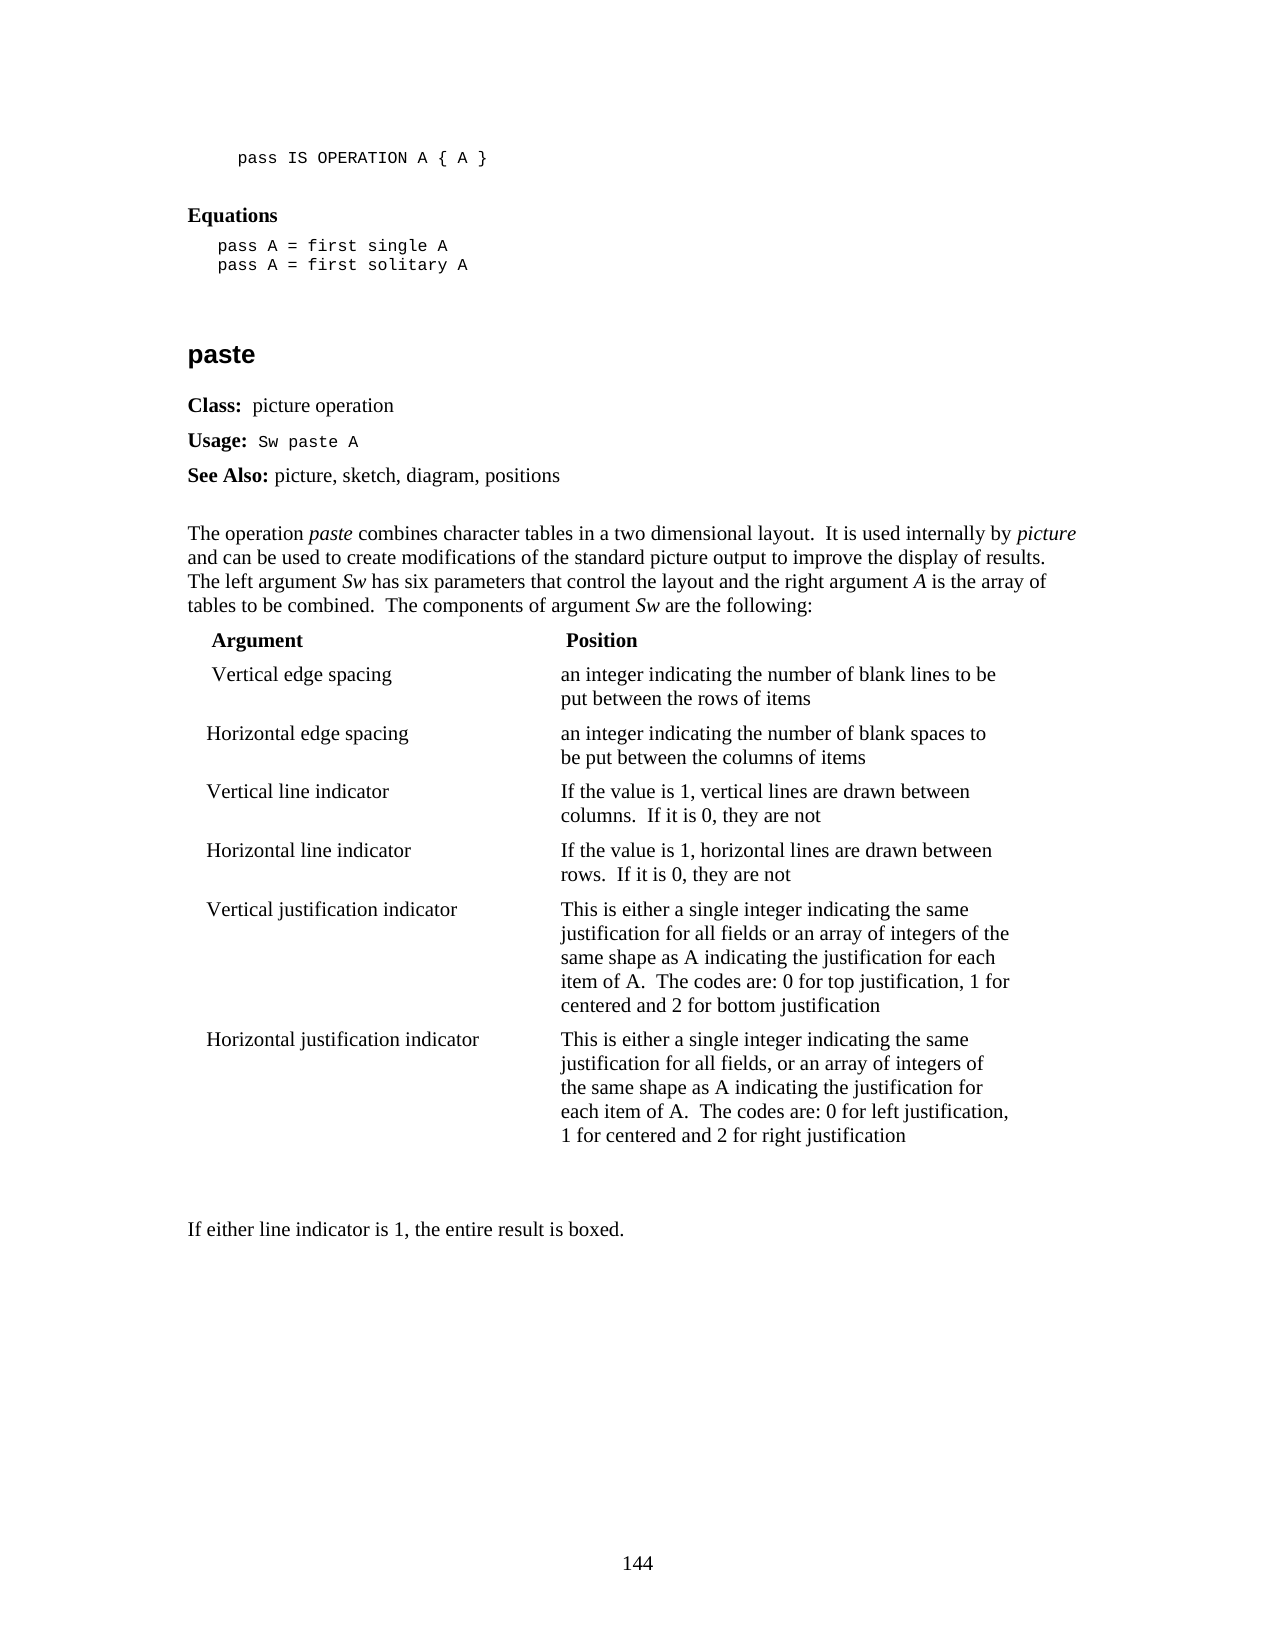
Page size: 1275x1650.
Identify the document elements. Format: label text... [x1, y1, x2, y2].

table_cell an integer indicating the number of blank spaces to be put between the columns of items [542, 710, 1029, 769]
table_cell If the value is 1, vertical lines are drawn between columns. If it is 0, they are not [542, 769, 1029, 827]
table_cell Vertical justification indicator [188, 886, 542, 1017]
table_cell Vertical edge spacing [188, 652, 542, 710]
text If either line indicator is 1, the entire result is boxed. [187, 1216, 1087, 1241]
text paste [187, 339, 1087, 369]
text The operation paste combines character tables in a two dimensional layout. It is used internally by picture and can be used to create modifications of the standard picture output to improve the display of results. The left argument Sw has six parameters that control the layout and the right argument A is the array of tables to be combined. The components of argument Sw are the following: [187, 521, 1087, 617]
text pass A = first single A pass A = first solitary A [187, 238, 1087, 294]
text See Also: picture, sketch, diagram, positions [187, 463, 1087, 511]
text Usage: Sw paste A [187, 428, 1087, 452]
table_cell Horizontal edge spacing [188, 710, 542, 769]
table_cell Horizontal justification indicator [188, 1017, 542, 1147]
text pass IS OPERATION A { A } [187, 150, 1087, 193]
table_cell an integer indicating the number of blank lines to be put between the rows of items [542, 652, 1029, 710]
table_cell If the value is 1, horizontal lines are drawn between rows. If it is 0, they are not [542, 828, 1029, 886]
table_cell Horizontal line indicator [188, 828, 542, 886]
table_cell This is either a single integer indicating the same justification for all fields or an array of integers of the same shape as A indicating the justification for each item of A. The codes are: 0 for top justification, 1 for centered and 2 for bottom justification [542, 886, 1029, 1017]
table_cell Vertical line indicator [188, 769, 542, 827]
table_header Position [542, 618, 1029, 652]
text Equations [187, 203, 1087, 227]
table_header Argument [188, 618, 542, 652]
table_cell This is either a single integer indicating the same justification for all fields, or an array of integers of the same shape as A indicating the justification for each item of A. The codes are: 0 for left justification, 1 for centered and 2 for right justification [542, 1017, 1029, 1147]
text Class: picture operation [187, 393, 1087, 417]
